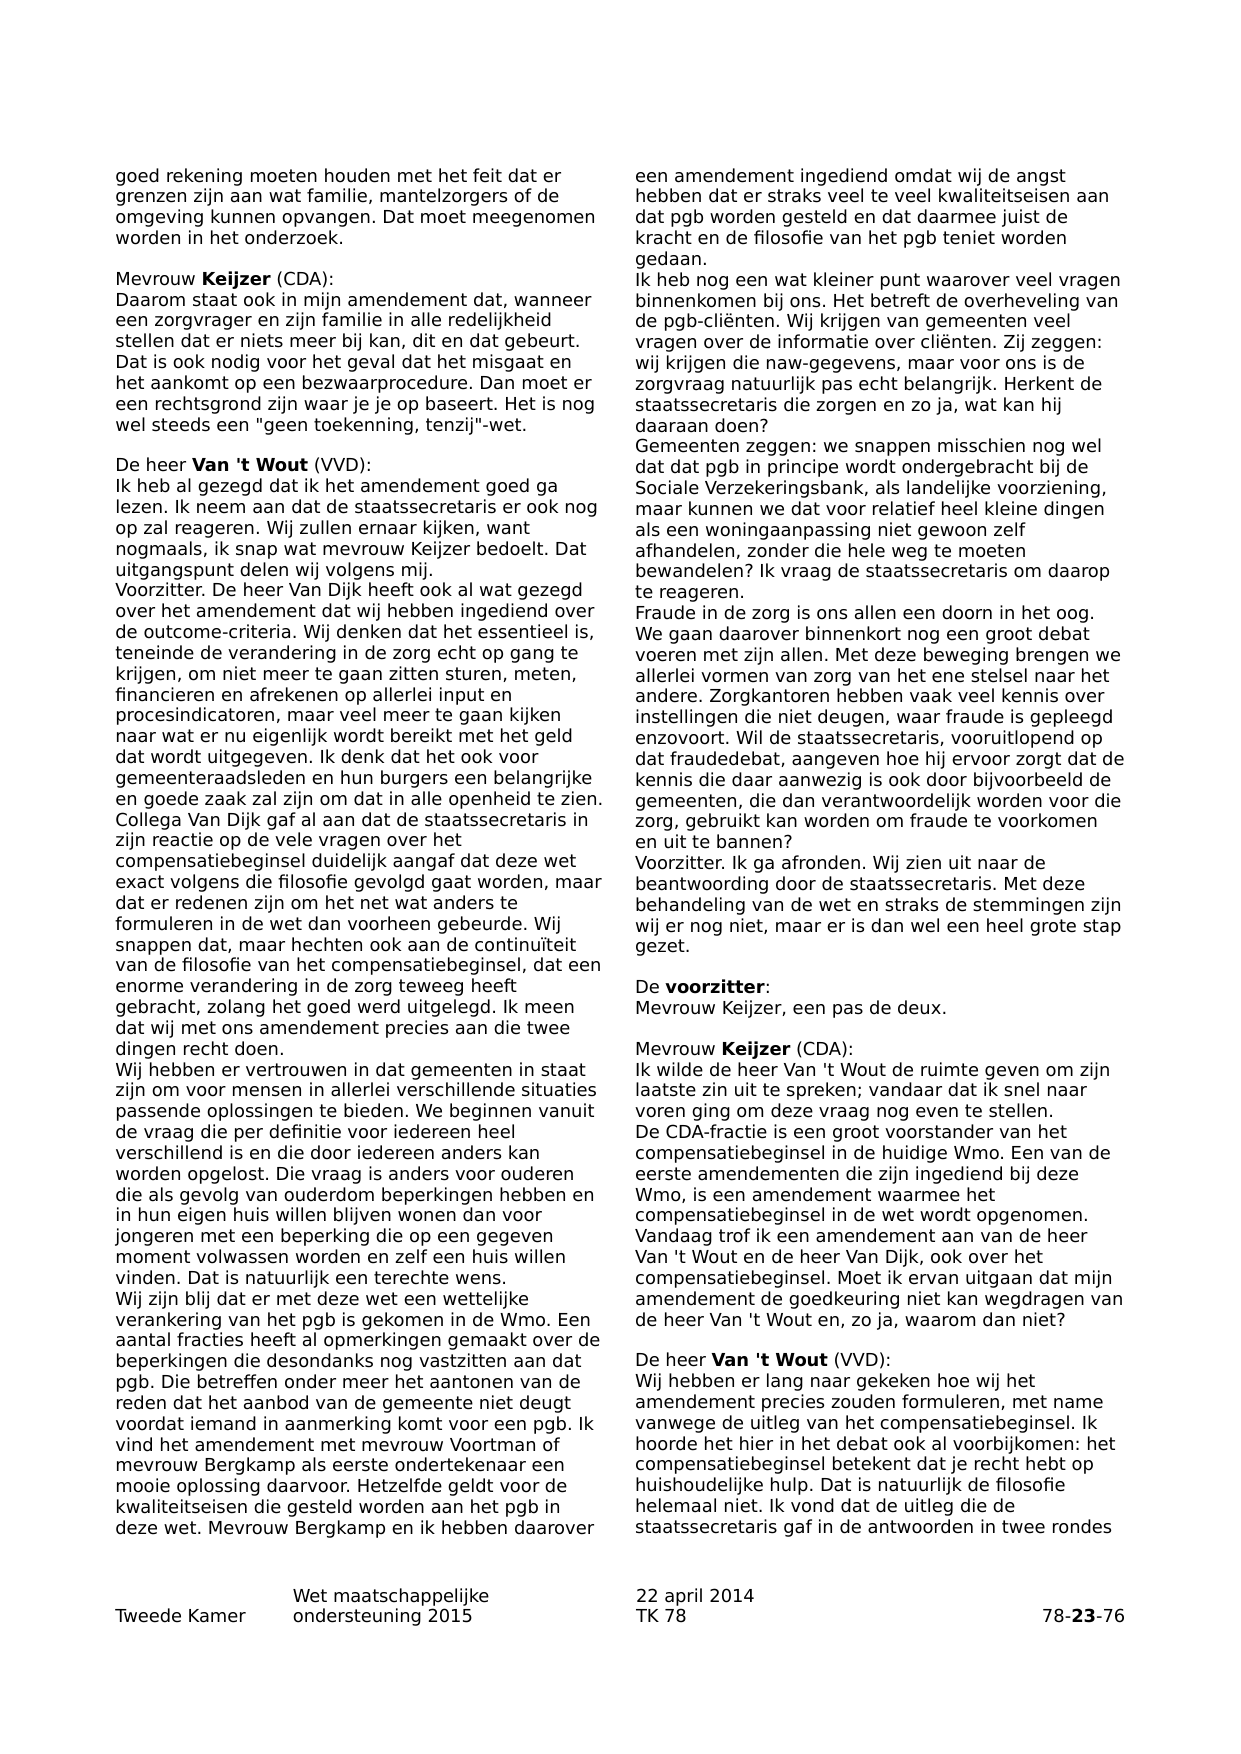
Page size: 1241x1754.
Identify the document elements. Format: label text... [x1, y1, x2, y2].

text Daarom staat ook in mijn amendement dat, wanneer een zorgvrager en zijn familie in alle redelijkheid stellen dat er niets meer bij kan, dit en dat gebeurt. Dat is ook nodig voor het geval dat het misgaat en het aankomt op een bezwaarprocedure. Dan moet er een rechtsgrond zijn waar je je op baseert. Het is nog wel steeds een "geen toekenning, tenzij"-wet. [115, 289, 605, 435]
text De CDA-fractie is een groot voorstander van het compensatiebeginsel in de huidige Wmo. Een van de eerste amendementen die zijn ingediend bij deze Wmo, is een amendement waarmee het compensatiebeginsel in de wet wordt opgenomen. Vandaag trof ik een amendement aan van de heer Van 't Wout en de heer Van Dijk, ook over het compensatiebeginsel. Moet ik ervan uitgaan dat mijn amendement de goedkeuring niet kan wegdragen van de heer Van 't Wout en, zo ja, waarom dan niet? [635, 1122, 1125, 1330]
text Ik heb al gezegd dat ik het amendement goed ga lezen. Ik neem aan dat de staatssecretaris er ook nog op zal reageren. Wij zullen ernaar kijken, want nogmaals, ik snap wat mevrouw Keijzer bedoelt. Dat uitgangspunt delen wij volgens mij. [115, 476, 605, 580]
text Gemeenten zeggen: we snappen misschien nog wel dat dat pgb in principe wordt ondergebracht bij de Sociale Verzekeringsbank, als landelijke voorziening, maar kunnen we dat voor relatief heel kleine dingen als een woningaanpassing niet gewoon zelf afhandelen, zonder die hele weg te moeten bewandelen? Ik vraag de staatssecretaris om daarop te reageren. [635, 436, 1125, 603]
text Mevrouw Keijzer, een pas de deux. [635, 998, 1125, 1018]
text Mevrouw Keijzer (CDA): [115, 269, 605, 289]
text Wij zijn blij dat er met deze wet een wettelijke verankering van het pgb is gekomen in de Wmo. Een aantal fracties heeft al opmerkingen gemaakt over de beperkingen die desondanks nog vastzitten aan dat pgb. Die betreffen onder meer het aantonen van de reden dat het aanbod van de gemeente niet deugt voordat iemand in aanmerking komt voor een pgb. Ik vind het amendement met mevrouw Voortman of mevrouw Bergkamp als eerste ondertekenaar een mooie oplossing daarvoor. Hetzelfde geldt voor de kwaliteitseisen die gesteld worden aan het pgb in deze wet. Mevrouw Bergkamp en ik hebben daarover [115, 1288, 605, 1538]
text Wij hebben er lang naar gekeken hoe wij het amendement precies zouden formuleren, met name vanwege de uitleg van het compensatiebeginsel. Ik hoorde het hier in het debat ook al voorbijkomen: het compensatiebeginsel betekent dat je recht hebt op huishoudelijke hulp. Dat is natuurlijk de filosofie helemaal niet. Ik vond dat de uitleg die de staatssecretaris gaf in de antwoorden in twee rondes [635, 1371, 1125, 1537]
text Wij hebben er vertrouwen in dat gemeenten in staat zijn om voor mensen in allerlei verschillende situaties passende oplossingen te bieden. We beginnen vanuit de vraag die per definitie voor iedereen heel verschillend is en die door iedereen anders kan worden opgelost. Die vraag is anders voor ouderen die als gevolg van ouderdom beperkingen hebben en in hun eigen huis willen blijven wonen dan voor jongeren met een beperking die op een gegeven moment volwassen worden en zelf een huis willen vinden. Dat is natuurlijk een terechte wens. [115, 1059, 605, 1288]
text De voorzitter: [635, 977, 1125, 998]
text Ik wilde de heer Van 't Wout de ruimte geven om zijn laatste zin uit te spreken; vandaar dat ik snel naar voren ging om deze vraag nog even te stellen. [635, 1059, 1125, 1122]
text De heer Van 't Wout (VVD): [115, 455, 605, 476]
text Voorzitter. De heer Van Dijk heeft ook al wat gezegd over het amendement dat wij hebben ingediend over de outcome-criteria. Wij denken dat het essentieel is, teneinde de verandering in de zorg echt op gang te krijgen, om niet meer te gaan zitten sturen, meten, financieren en afrekenen op allerlei input en procesindicatoren, maar veel meer te gaan kijken naar wat er nu eigenlijk wordt bereikt met het geld dat wordt uitgegeven. Ik denk dat het ook voor gemeenteraadsleden en hun burgers een belangrijke en goede zaak zal zijn om dat in alle openheid te zien. [115, 580, 605, 809]
text Collega Van Dijk gaf al aan dat de staatssecretaris in zijn reactie op de vele vragen over het compensatiebeginsel duidelijk aangaf dat deze wet exact volgens die filosofie gevolgd gaat worden, maar dat er redenen zijn om het net wat anders te formuleren in de wet dan voorheen gebeurde. Wij snappen dat, maar hechten ook aan de continuïteit van de filosofie van het compensatiebeginsel, dat een enorme verandering in de zorg teweeg heeft gebracht, zolang het goed werd uitgelegd. Ik meen dat wij met ons amendement precies aan die twee dingen recht doen. [115, 809, 605, 1059]
text een amendement ingediend omdat wij de angst hebben dat er straks veel te veel kwaliteitseisen aan dat pgb worden gesteld en dat daarmee juist de kracht en de filosofie van het pgb teniet worden gedaan. [635, 165, 1125, 269]
text Ik heb nog een wat kleiner punt waarover veel vragen binnenkomen bij ons. Het betreft de overheveling van de pgb-cliënten. Wij krijgen van gemeenten veel vragen over de informatie over cliënten. Zij zeggen: wij krijgen die naw-gegevens, maar voor ons is de zorgvraag natuurlijk pas echt belangrijk. Herkent de staatssecretaris die zorgen en zo ja, wat kan hij daaraan doen? [635, 269, 1125, 436]
text goed rekening moeten houden met het feit dat er grenzen zijn aan wat familie, mantelzorgers of de omgeving kunnen opvangen. Dat moet meegenomen worden in het onderzoek. [115, 165, 605, 249]
text Voorzitter. Ik ga afronden. Wij zien uit naar de beantwoording door de staatssecretaris. Met deze behandeling van de wet en straks de stemmingen zijn wij er nog niet, maar er is dan wel een heel grote stap gezet. [635, 853, 1125, 957]
text Mevrouw Keijzer (CDA): [635, 1038, 1125, 1059]
text De heer Van 't Wout (VVD): [635, 1350, 1125, 1371]
text Fraude in de zorg is ons allen een doorn in het oog. We gaan daarover binnenkort nog een groot debat voeren met zijn allen. Met deze beweging brengen we allerlei vormen van zorg van het ene stelsel naar het andere. Zorgkantoren hebben vaak veel kennis over instellingen die niet deugen, waar fraude is gepleegd enzovoort. Wil de staatssecretaris, vooruitlopend op dat fraudedebat, aangeven hoe hij ervoor zorgt dat de kennis die daar aanwezig is ook door bijvoorbeeld de gemeenten, die dan verantwoordelijk worden voor die zorg, gebruikt kan worden om fraude te voorkomen en uit te bannen? [635, 603, 1125, 853]
